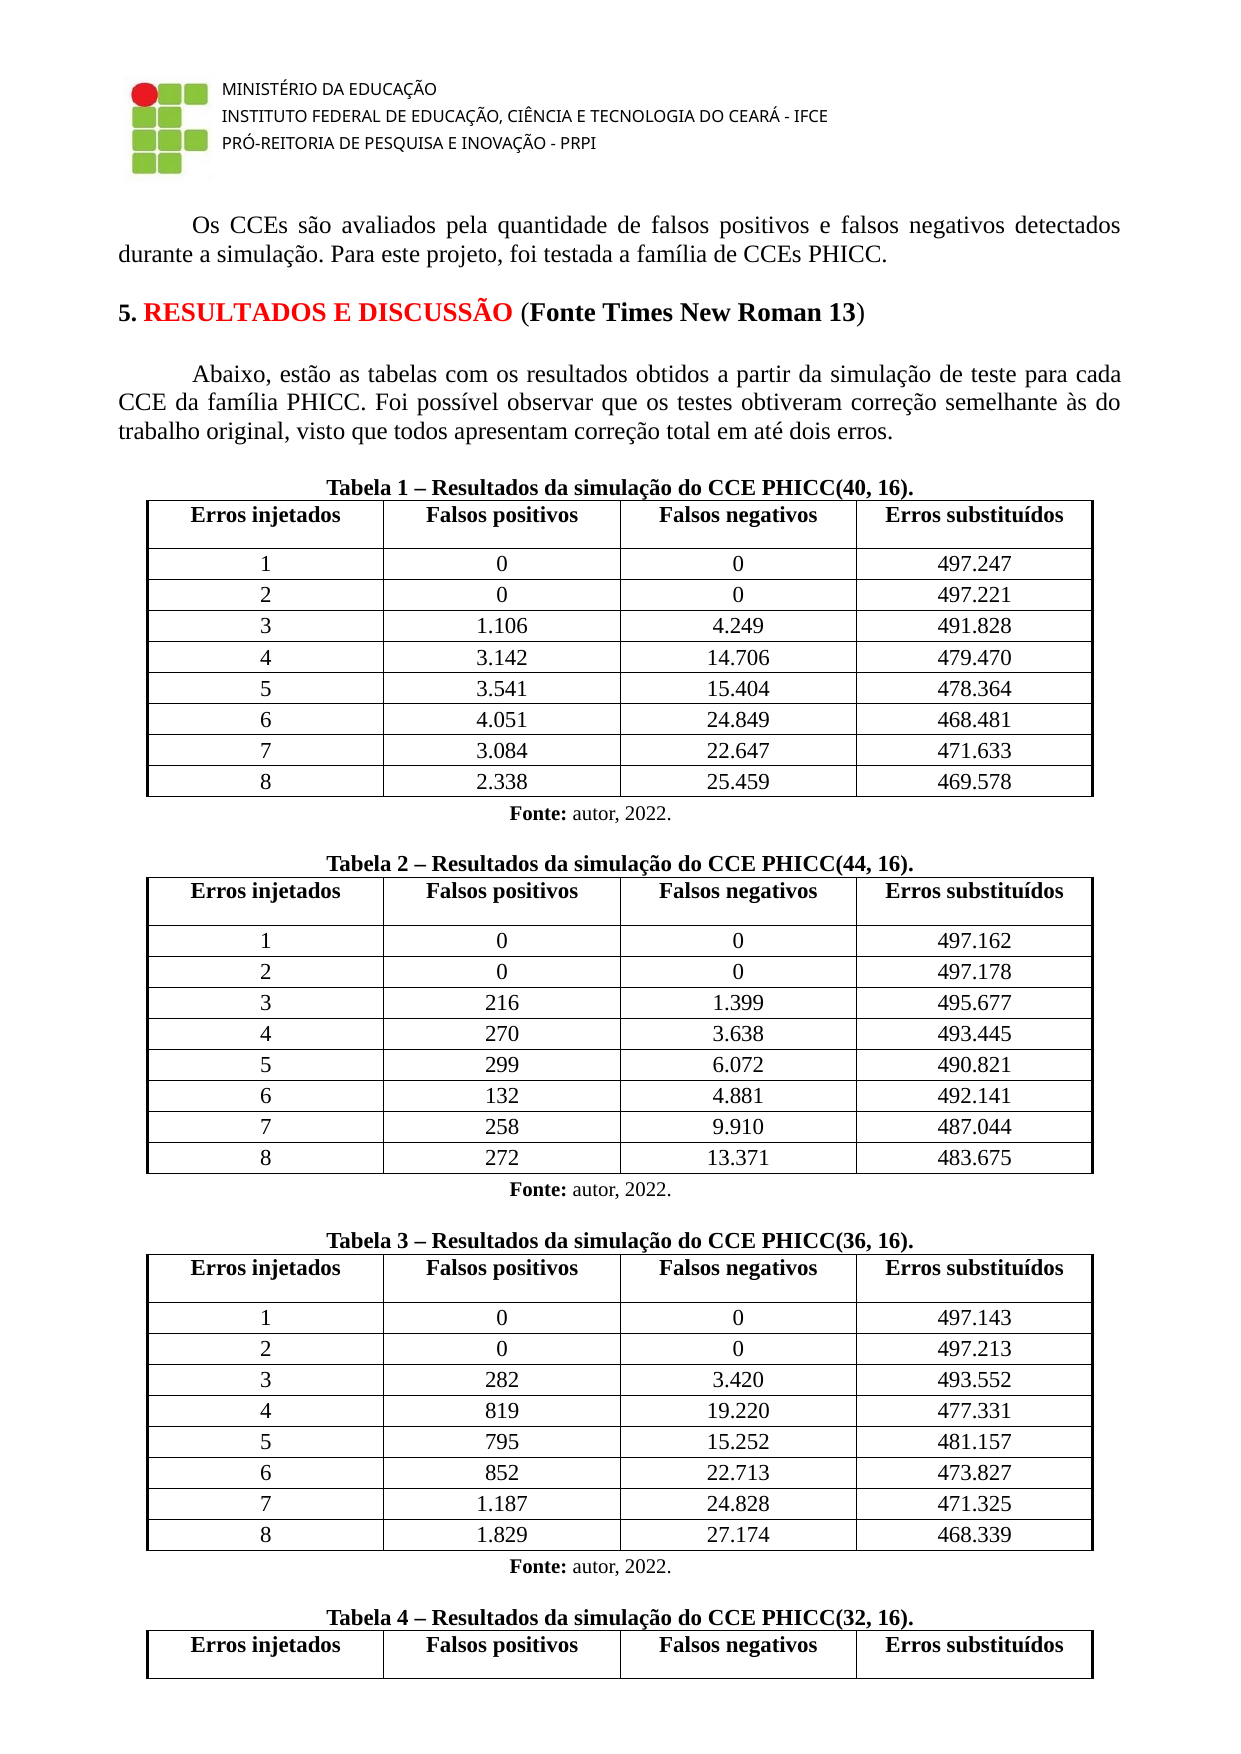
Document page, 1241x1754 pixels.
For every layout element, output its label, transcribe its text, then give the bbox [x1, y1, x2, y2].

table_cell 4.249 [621, 611, 856, 641]
table_cell 19.220 [621, 1396, 856, 1426]
table_cell 3 [149, 988, 383, 1018]
table_cell 1.106 [384, 611, 620, 641]
table_cell 7 [149, 735, 383, 765]
table_cell 497.178 [857, 957, 1091, 987]
table_cell 24.828 [621, 1489, 856, 1519]
table_cell 22.713 [621, 1458, 856, 1488]
text Fonte: autor, 2022. [118, 797, 1122, 825]
table_cell 1.187 [384, 1489, 620, 1519]
table_cell 216 [384, 988, 620, 1018]
table_cell 0 [384, 549, 620, 579]
table_cell 6 [149, 1081, 383, 1111]
table_header Falsos negativos [621, 1255, 856, 1301]
table_cell 6.072 [621, 1050, 856, 1080]
table_header Erros injetados [149, 878, 383, 924]
table_cell 22.647 [621, 735, 856, 765]
table_cell 4.051 [384, 704, 620, 734]
table_header Erros substituídos [857, 1255, 1091, 1301]
table_cell 0 [384, 1334, 620, 1363]
table_cell 0 [384, 957, 620, 987]
table_cell 2.338 [384, 766, 620, 796]
table_header Erros substituídos [857, 1631, 1091, 1678]
table_cell 1 [149, 926, 383, 956]
table_cell 481.157 [857, 1427, 1091, 1457]
table_cell 487.044 [857, 1112, 1091, 1142]
text Abaixo, estão as tabelas com os resultados obtidos a partir da simulação de teste para cada CCE da família PHICC. Foi possível observar que os testes obtiveram correção semelhante às do trabalho original, visto que todos apresentam correção total em até dois erros. [118, 359, 1122, 445]
table_header Erros injetados [149, 1255, 383, 1301]
table_cell 3.142 [384, 642, 620, 672]
table_header Erros injetados [149, 501, 383, 548]
text Tabela 2 – Resultados da simulação do CCE PHICC(44, 16). [118, 851, 1122, 877]
table_cell 2 [149, 1334, 383, 1363]
picture [117, 69, 213, 189]
table_header Falsos negativos [621, 878, 856, 924]
table_cell 495.677 [857, 988, 1091, 1018]
table_cell 0 [384, 926, 620, 956]
table_cell 282 [384, 1365, 620, 1394]
text Os CCEs são avaliados pela quantidade de falsos positivos e falsos negativos detectados durante a simulação. Para este projeto, foi testada a família de CCEs PHICC. [118, 210, 1122, 268]
table_cell 5 [149, 1050, 383, 1080]
table_cell 272 [384, 1143, 620, 1173]
table_cell 3 [149, 611, 383, 641]
table_header Falsos positivos [384, 878, 620, 924]
table_cell 479.470 [857, 642, 1091, 672]
table_cell 3 [149, 1365, 383, 1394]
table_cell 795 [384, 1427, 620, 1457]
table_header Falsos positivos [384, 1255, 620, 1301]
table_header Falsos negativos [621, 501, 856, 548]
table_cell 8 [149, 1143, 383, 1173]
table_cell 0 [621, 549, 856, 579]
text Tabela 4 – Resultados da simulação do CCE PHICC(32, 16). [118, 1604, 1122, 1630]
table_cell 819 [384, 1396, 620, 1426]
table_cell 1.399 [621, 988, 856, 1018]
table_cell 497.213 [857, 1334, 1091, 1363]
table_cell 25.459 [621, 766, 856, 796]
table_cell 497.221 [857, 580, 1091, 610]
table_header Falsos negativos [621, 1631, 856, 1678]
table_cell 478.364 [857, 673, 1091, 703]
table_cell 15.252 [621, 1427, 856, 1457]
table_cell 6 [149, 1458, 383, 1488]
table_cell 483.675 [857, 1143, 1091, 1173]
table_cell 2 [149, 957, 383, 987]
table_cell 132 [384, 1081, 620, 1111]
table_cell 7 [149, 1112, 383, 1142]
table_cell 468.339 [857, 1520, 1091, 1550]
table_cell 468.481 [857, 704, 1091, 734]
table_cell 258 [384, 1112, 620, 1142]
table_cell 2 [149, 580, 383, 610]
text Fonte: autor, 2022. [118, 1173, 1122, 1202]
table_cell 493.552 [857, 1365, 1091, 1394]
table_cell 1 [149, 549, 383, 579]
table_cell 490.821 [857, 1050, 1091, 1080]
table_cell 0 [621, 1303, 856, 1332]
table_header Erros substituídos [857, 878, 1091, 924]
table_cell 0 [384, 580, 620, 610]
table_cell 5 [149, 673, 383, 703]
table_cell 8 [149, 1520, 383, 1550]
table_cell 0 [384, 1303, 620, 1332]
table_header Falsos positivos [384, 501, 620, 548]
table_cell 3.638 [621, 1019, 856, 1049]
table_header Falsos positivos [384, 1631, 620, 1678]
table_cell 477.331 [857, 1396, 1091, 1426]
table_cell 3.084 [384, 735, 620, 765]
table_cell 491.828 [857, 611, 1091, 641]
table_cell 0 [621, 926, 856, 956]
table_cell 852 [384, 1458, 620, 1488]
table_cell 497.162 [857, 926, 1091, 956]
table_cell 492.141 [857, 1081, 1091, 1111]
table_cell 4 [149, 1019, 383, 1049]
table_cell 24.849 [621, 704, 856, 734]
table_cell 7 [149, 1489, 383, 1519]
table_cell 4 [149, 1396, 383, 1426]
table_cell 469.578 [857, 766, 1091, 796]
table_cell 270 [384, 1019, 620, 1049]
table_header Erros substituídos [857, 501, 1091, 548]
table_header Erros injetados [149, 1631, 383, 1678]
table_cell 8 [149, 766, 383, 796]
table_cell 6 [149, 704, 383, 734]
table_cell 1.829 [384, 1520, 620, 1550]
table_cell 5 [149, 1427, 383, 1457]
table_cell 13.371 [621, 1143, 856, 1173]
table_cell 3.541 [384, 673, 620, 703]
text Fonte: autor, 2022. [118, 1550, 1122, 1579]
table_cell 3.420 [621, 1365, 856, 1394]
table_cell 9.910 [621, 1112, 856, 1142]
table_cell 0 [621, 1334, 856, 1363]
text Tabela 1 – Resultados da simulação do CCE PHICC(40, 16). [118, 474, 1122, 500]
table_cell 14.706 [621, 642, 856, 672]
table_cell 4 [149, 642, 383, 672]
table_cell 497.247 [857, 549, 1091, 579]
text 5. RESULTADOS E DISCUSSÃO (Fonte Times New Roman 13) [118, 296, 1122, 328]
table_cell 1 [149, 1303, 383, 1332]
table_cell 497.143 [857, 1303, 1091, 1332]
table_cell 4.881 [621, 1081, 856, 1111]
table_cell 27.174 [621, 1520, 856, 1550]
text Tabela 3 – Resultados da simulação do CCE PHICC(36, 16). [118, 1227, 1122, 1254]
table_cell 473.827 [857, 1458, 1091, 1488]
table_cell 15.404 [621, 673, 856, 703]
table_cell 299 [384, 1050, 620, 1080]
table_cell 471.325 [857, 1489, 1091, 1519]
table_cell 0 [621, 957, 856, 987]
table_cell 493.445 [857, 1019, 1091, 1049]
table_cell 0 [621, 580, 856, 610]
table_cell 471.633 [857, 735, 1091, 765]
